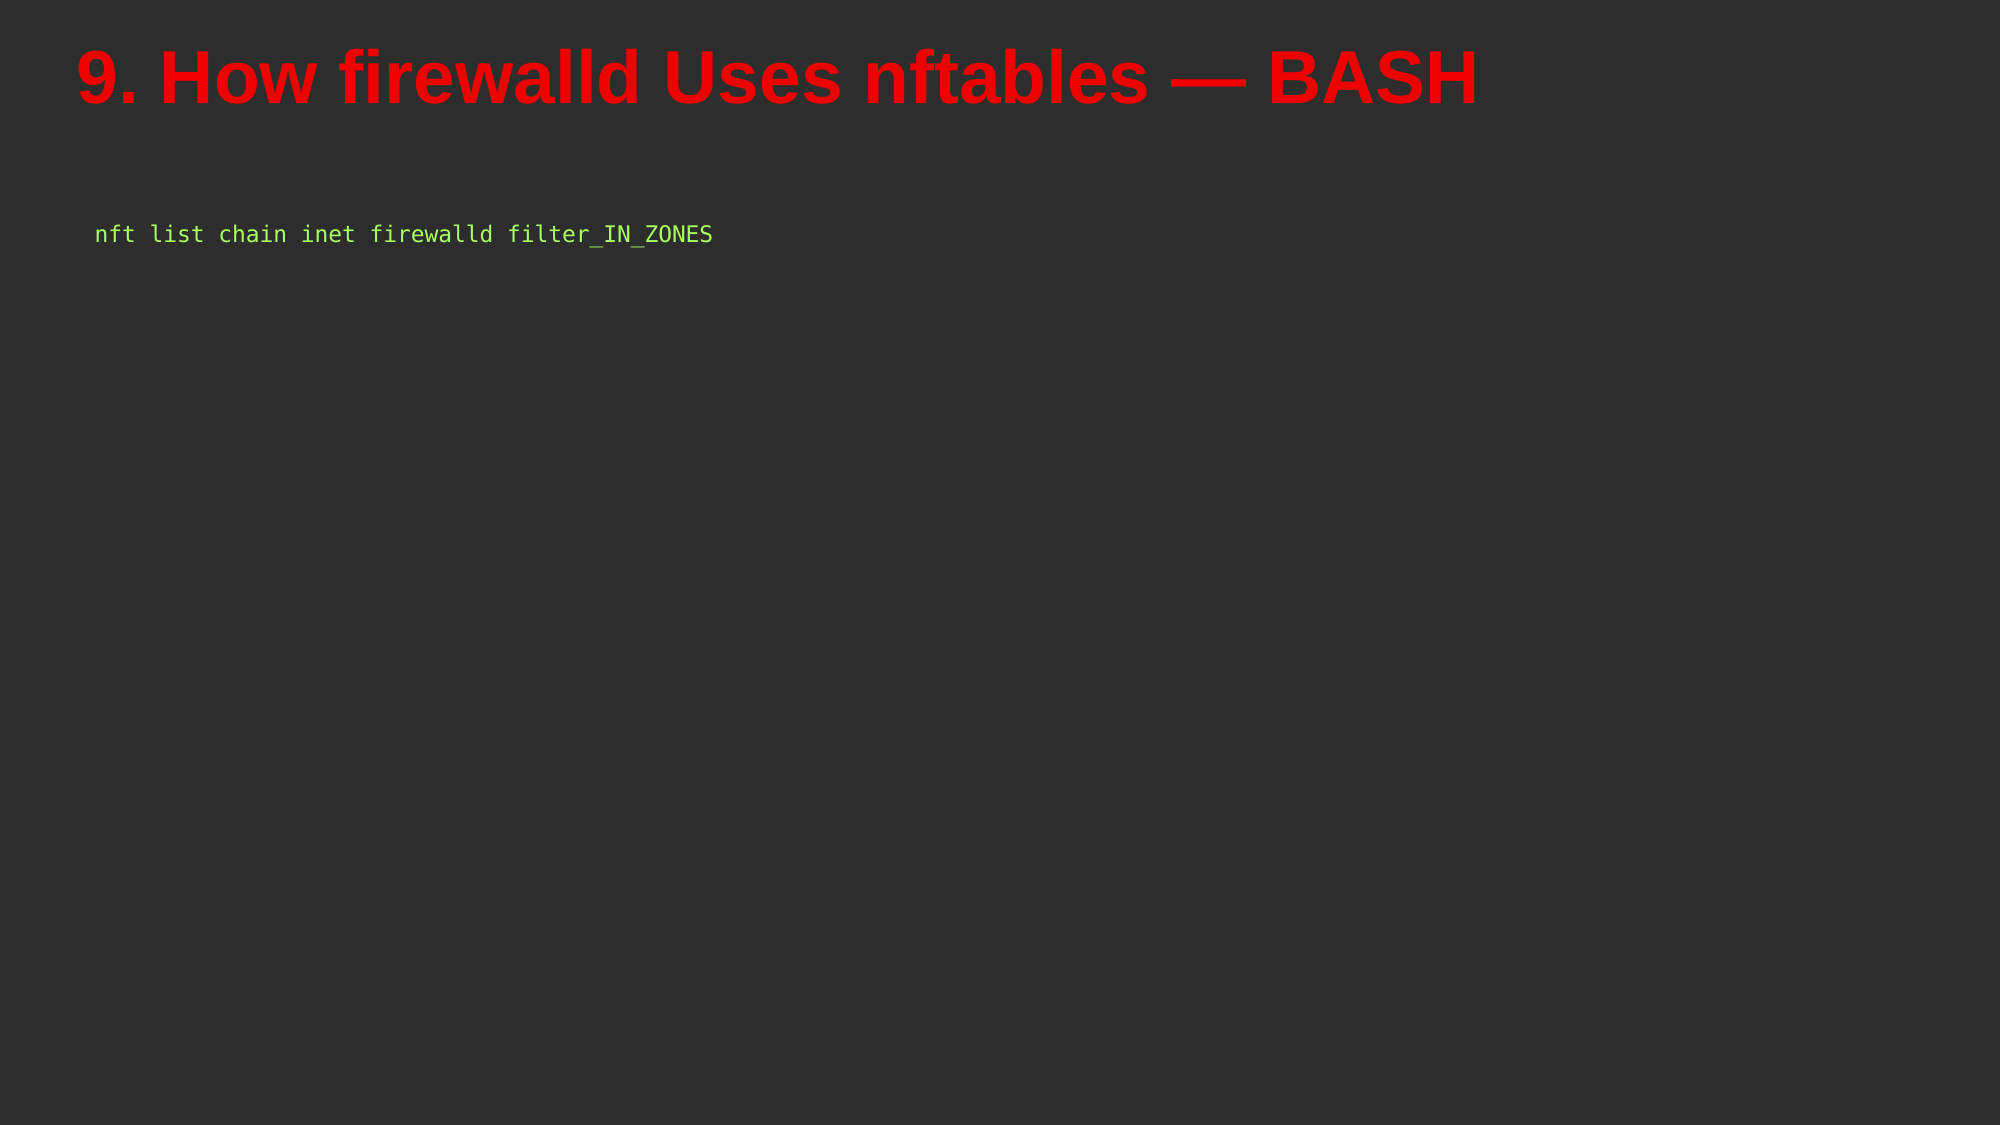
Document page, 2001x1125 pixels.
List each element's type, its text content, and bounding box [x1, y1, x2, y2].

text_box nft list chain inet firewalld filter_IN_ZONES [59, 194, 1942, 1093]
text_box 9. How firewalld Uses nftables — BASH [59, 23, 1942, 178]
